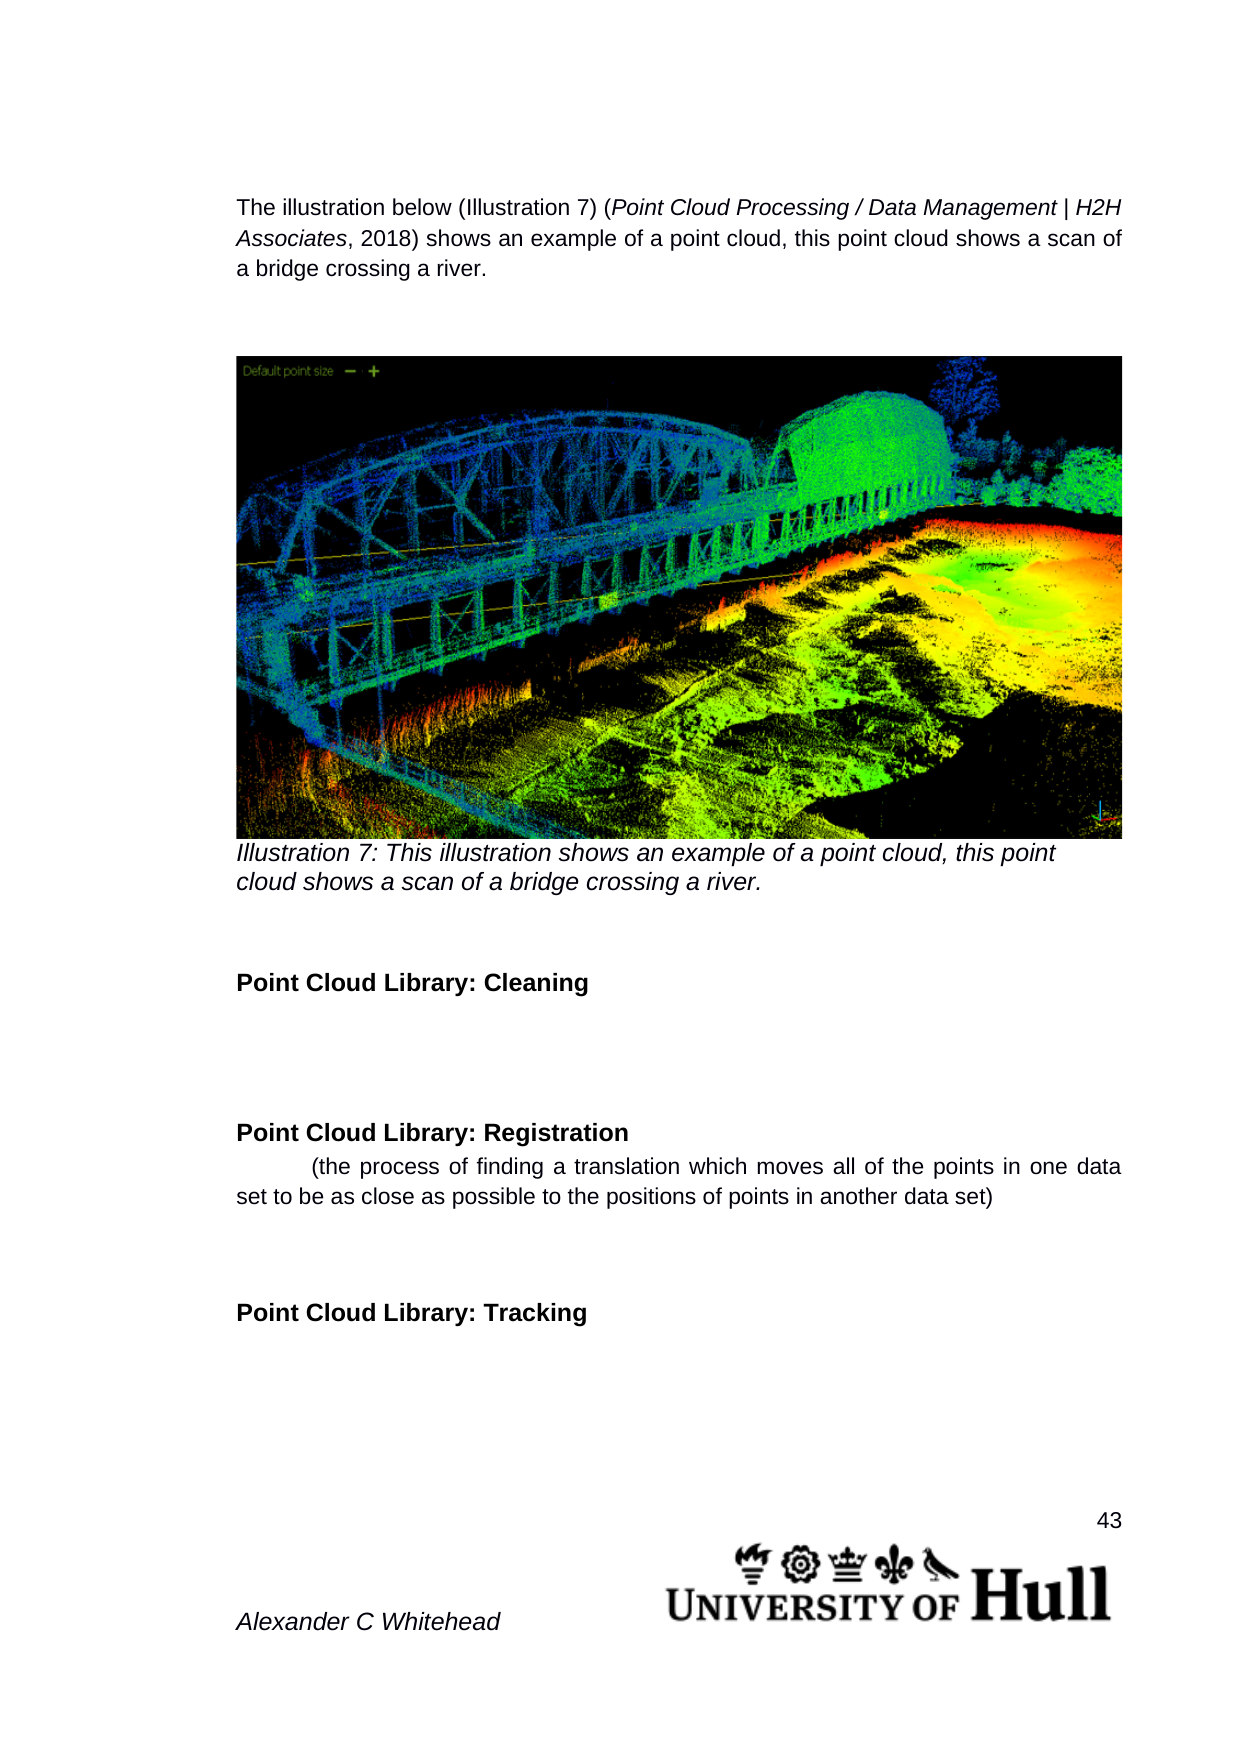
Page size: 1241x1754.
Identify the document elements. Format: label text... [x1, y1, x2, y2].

picture [273, 671, 280, 677]
text (the process of finding a translation which moves all of the points in one data set to be as close as possible to the positions of points in another data set) [236, 1153, 1122, 1209]
picture [659, 1533, 1119, 1631]
picture [664, 422, 680, 438]
picture [277, 626, 287, 631]
picture [647, 531, 660, 537]
picture [540, 499, 547, 511]
picture [295, 604, 300, 612]
picture [467, 565, 481, 581]
picture [632, 450, 661, 517]
subtitle Point Cloud Library: Cleaning [236, 968, 1122, 997]
picture [285, 684, 294, 691]
picture [375, 595, 386, 602]
picture [677, 513, 683, 523]
picture [236, 356, 1123, 839]
text Illustration 7: This illustration shows an example of a point cloud, this point cloud shows a scan of a bridge crossing a river. [236, 839, 1122, 896]
picture [706, 467, 722, 485]
picture [628, 450, 634, 460]
picture [573, 473, 600, 527]
text The illustration below (Illustration 7) (Point Cloud Processing / Data Management | H2H Associates, 2018)⁠ shows an example of a point cloud, this point cloud shows a scan of a bridge crossing a river. [236, 194, 1122, 281]
picture [314, 578, 359, 603]
picture [518, 563, 533, 570]
picture [700, 433, 715, 443]
picture [293, 587, 317, 602]
picture [325, 606, 332, 613]
picture [262, 604, 271, 613]
subtitle Point Cloud Library: Registration [236, 1118, 1122, 1146]
picture [690, 433, 700, 439]
picture [255, 646, 265, 655]
picture [423, 583, 430, 590]
picture [671, 532, 679, 538]
picture [659, 448, 665, 460]
picture [672, 526, 682, 530]
picture [269, 611, 277, 617]
picture [246, 630, 274, 646]
picture [611, 527, 623, 537]
picture [669, 508, 677, 521]
picture [624, 539, 632, 547]
subtitle Point Cloud Library: Tracking [236, 1297, 1122, 1326]
picture [524, 512, 532, 517]
picture [704, 451, 712, 461]
picture [497, 565, 516, 579]
picture [630, 518, 643, 531]
